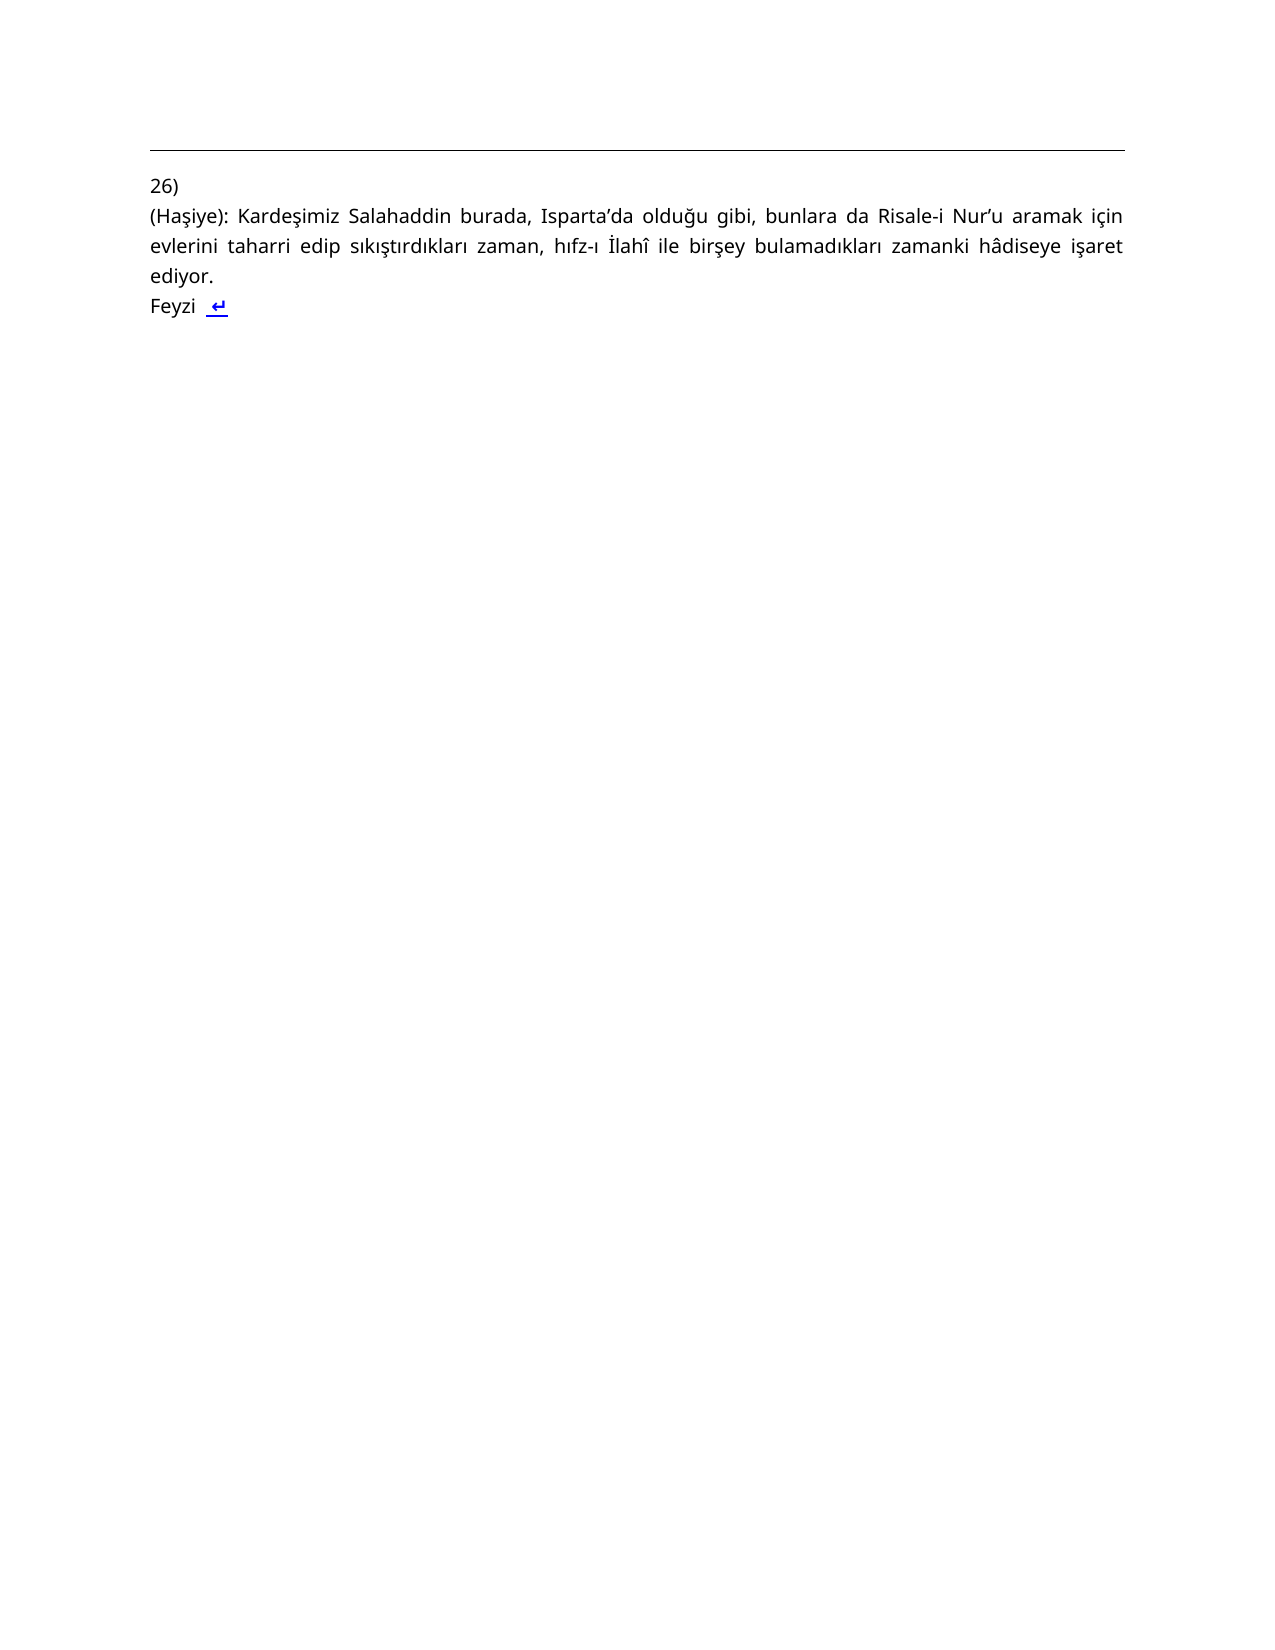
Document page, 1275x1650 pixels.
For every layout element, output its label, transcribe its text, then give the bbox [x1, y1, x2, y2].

text (Haşiye): Kardeşimiz Salahaddin burada, Isparta’da olduğu gibi, bunlara da Risale-i Nur’u aramak için evlerini taharri edip sıkıştırdıkları zaman, hıfz-ı İlahî ile birşey bulamadıkları zamanki hâdiseye işaret ediyor. [150, 199, 1125, 289]
text Feyzi ↵ [150, 289, 1125, 319]
text 26) [150, 151, 1125, 199]
